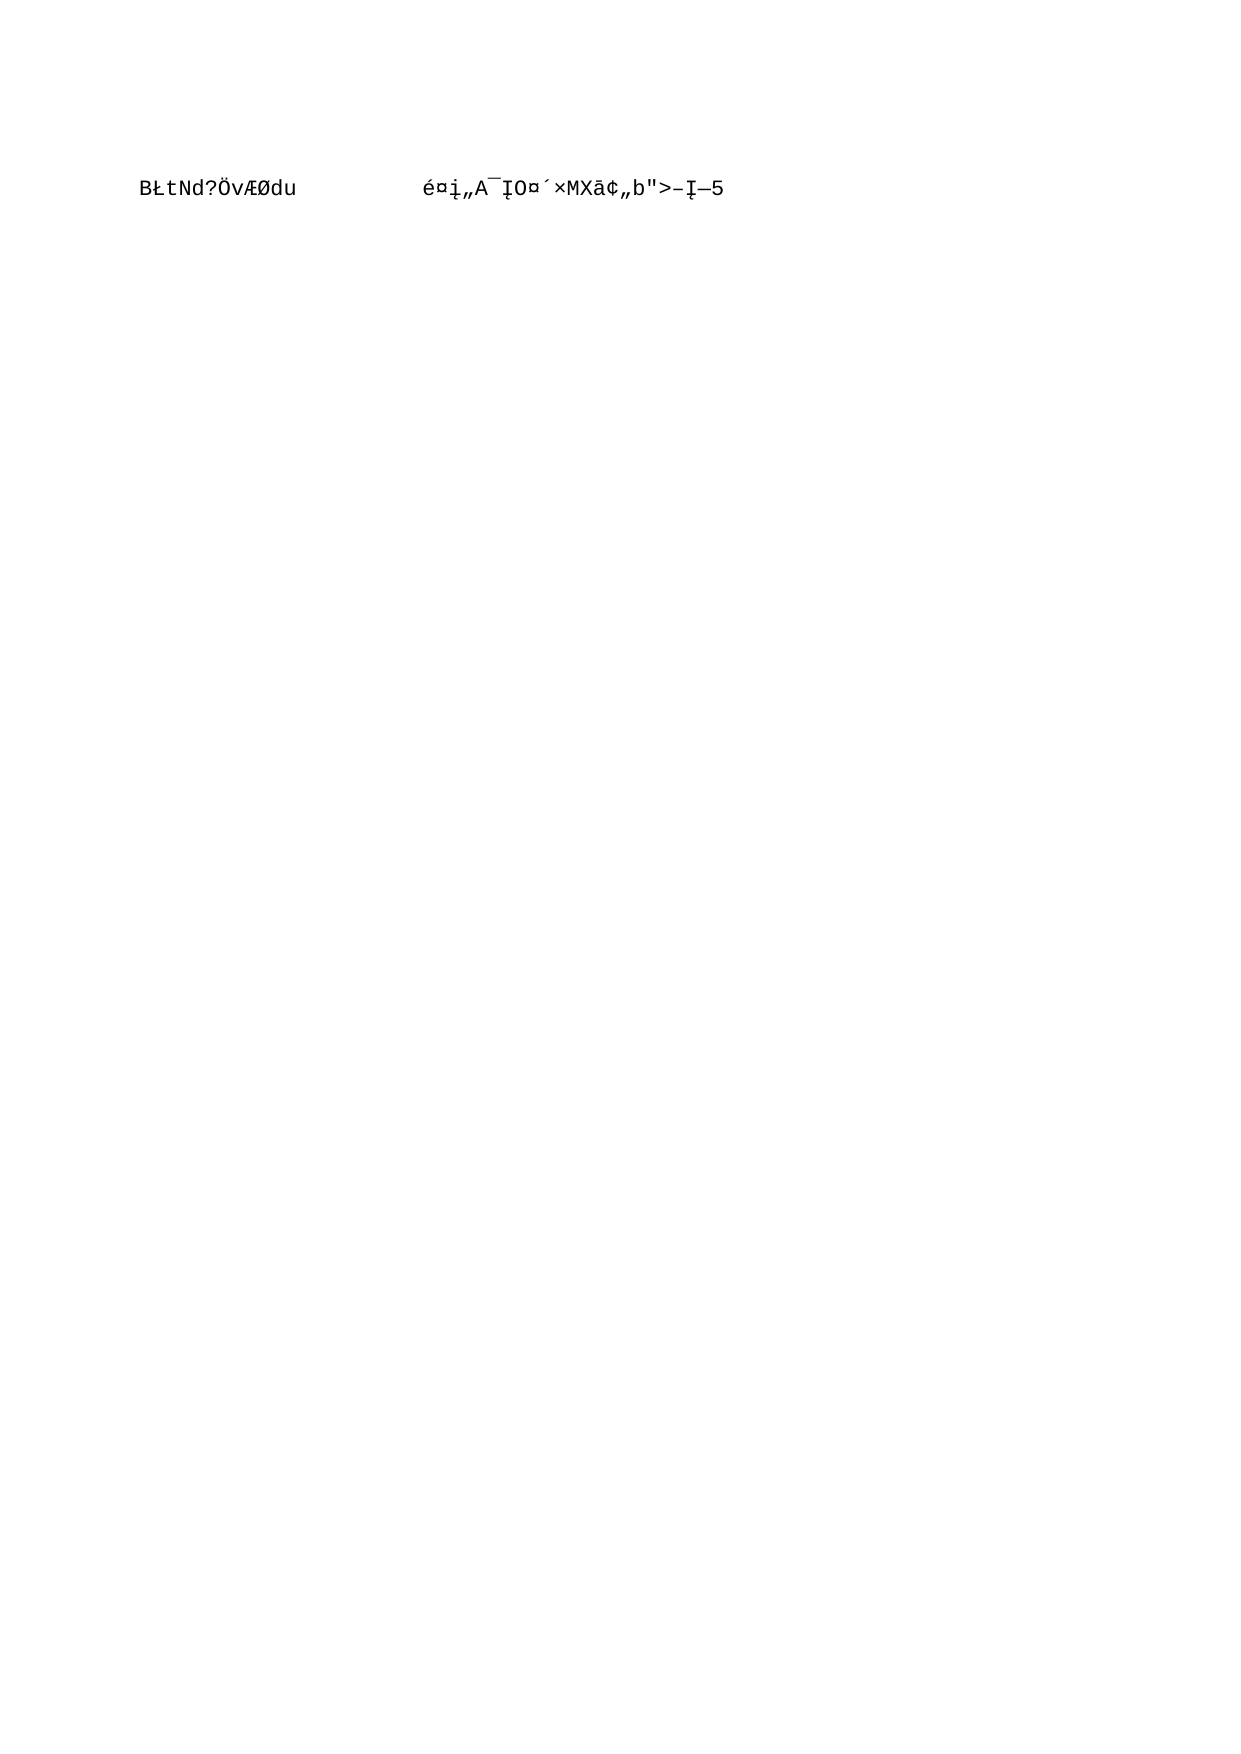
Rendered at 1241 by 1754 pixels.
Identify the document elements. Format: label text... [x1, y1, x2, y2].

text BŁtNd?ÖvÆØdu é¤į„A¯ĮO¤´×MXā¢„b">–Į—5 [139, 177, 1101, 202]
